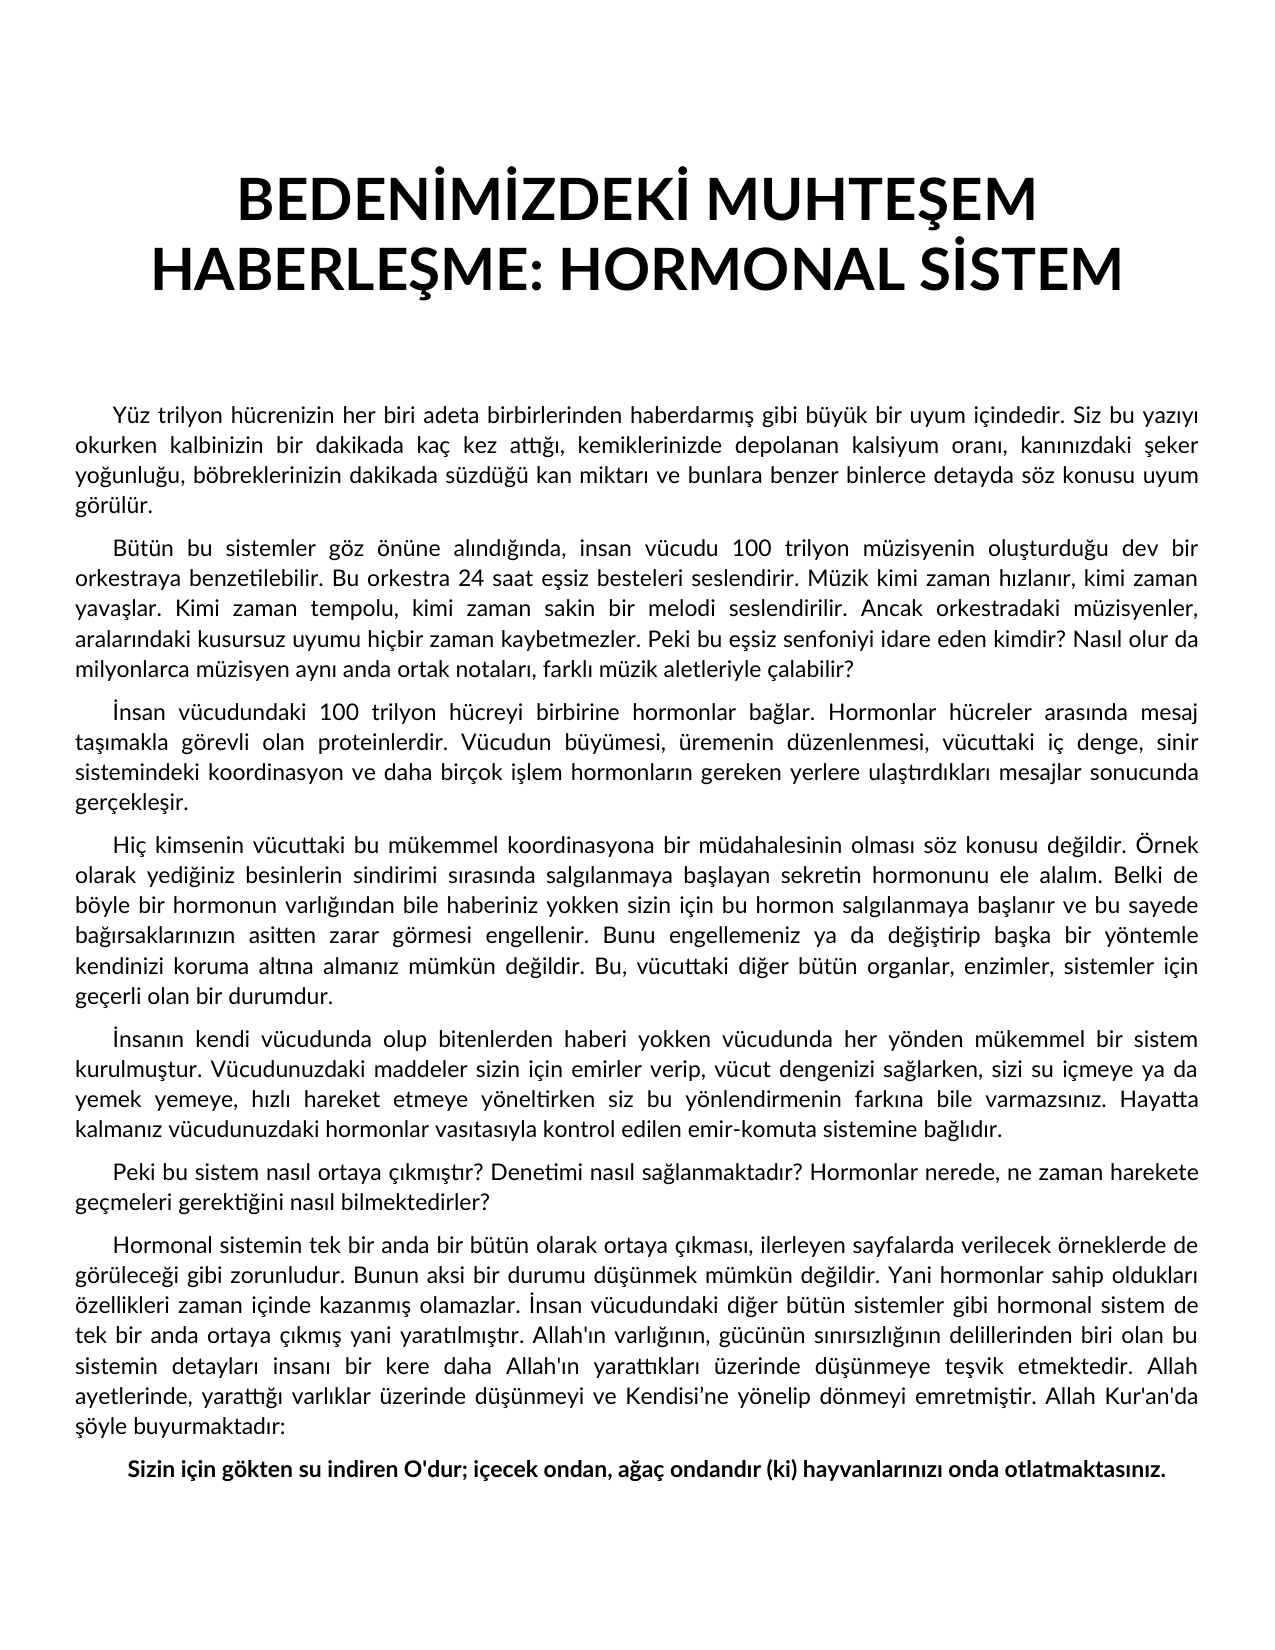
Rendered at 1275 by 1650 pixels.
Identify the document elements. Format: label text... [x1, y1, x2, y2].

text Hormonal sistemin tek bir anda bir bütün olarak ortaya çıkması, ilerleyen sayfalarda verilecek örneklerde de görüleceği gibi zorunludur. Bunun aksi bir durumu düşünmek mümkün değildir. Yani hormonlar sahip oldukları özellikleri zaman içinde kazanmış olamazlar. İnsan vücudundaki diğer bütün sistemler gibi hormonal sistem de tek bir anda ortaya çıkmış yani yaratılmıştır. Allah'ın varlığının, gücünün sınırsızlığının delillerinden biri olan bu sistemin detayları insanı bir kere daha Allah'ın yarattıkları üzerinde düşünmeye teşvik etmektedir. Allah ayetlerinde, yarattığı varlıklar üzerinde düşünmeyi ve Kendisi’ne yönelip dönmeyi emretmiştir. Allah Kur'an'da şöyle buyurmaktadır: [75, 1231, 1200, 1439]
text İnsan vücudundaki 100 trilyon hücreyi birbirine hormonlar bağlar. Hormonlar hücreler arasında mesaj taşımakla görevli olan proteinlerdir. Vücudun büyümesi, üremenin düzenlenmesi, vücuttaki iç denge, sinir sistemindeki koordinasyon ve daha birçok işlem hormonların gereken yerlere ulaştırdıkları mesajlar sonucunda gerçekleşir. [75, 697, 1200, 815]
text Hiç kimsenin vücuttaki bu mükemmel koordinasyona bir müdahalesinin olması söz konusu değildir. Örnek olarak yediğiniz besinlerin sindirimi sırasında salgılanmaya başlayan sekretin hormonunu ele alalım. Belki de böyle bir hormonun varlığından bile haberiniz yokken sizin için bu hormon salgılanmaya başlanır ve bu sayede bağırsaklarınızın asitten zarar görmesi engellenir. Bunu engellemeniz ya da değiştirip başka bir yöntemle kendinizi koruma altına almanız mümkün değildir. Bu, vücuttaki diğer bütün organlar, enzimler, sistemler için geçerli olan bir durumdur. [75, 831, 1200, 1009]
text Sizin için gökten su indiren O'dur; içecek ondan, ağaç ondandır (ki) hayvanlarınızı onda otlatmaktasınız. [127, 1454, 1177, 1482]
text İnsanın kendi vücudunda olup bitenlerden haberi yokken vücudunda her yönden mükemmel bir sistem kurulmuştur. Vücudunuzdaki maddeler sizin için emirler verip, vücut dengenizi sağlarken, sizi su içmeye ya da yemek yemeye, hızlı hareket etmeye yöneltirken siz bu yönlendirmenin farkına bile varmazsınız. Hayatta kalmanız vücudunuzdaki hormonlar vasıtasıyla kontrol edilen emir-komuta sistemine bağlıdır. [75, 1024, 1200, 1142]
text Yüz trilyon hücrenizin her biri adeta birbirlerinden haberdarmış gibi büyük bir uyum içindedir. Siz bu yazıyı okurken kalbinizin bir dakikada kaç kez attığı, kemiklerinizde depolanan kalsiyum oranı, kanınızdaki şeker yoğunluğu, böbreklerinizin dakikada süzdüğü kan miktarı ve bunlara benzer binlerce detayda söz konusu uyum görülür. [75, 400, 1200, 518]
text Bütün bu sistemler göz önüne alındığında, insan vücudu 100 trilyon müzisyenin oluşturduğu dev bir orkestraya benzetilebilir. Bu orkestra 24 saat eşsiz besteleri seslendirir. Müzik kimi zaman hızlanır, kimi zaman yavaşlar. Kimi zaman tempolu, kimi zaman sakin bir melodi seslendirilir. Ancak orkestradaki müzisyenler, aralarındaki kusursuz uyumu hiçbir zaman kaybetmezler. Peki bu eşsiz senfoniyi idare eden kimdir? Nasıl olur da milyonlarca müzisyen aynı anda ortak notaları, farklı müzik aletleriyle çalabilir? [75, 534, 1200, 682]
text Peki bu sistem nasıl ortaya çıkmıştır? Denetimi nasıl sağlanmaktadır? Hormonlar nerede, ne zaman harekete geçmeleri gerektiğini nasıl bilmektedirler? [75, 1158, 1200, 1215]
subtitle BEDENİMİZDEKİ MUHTEŞEM HABERLEŞME: HORMONAL SİSTEM [75, 162, 1200, 302]
